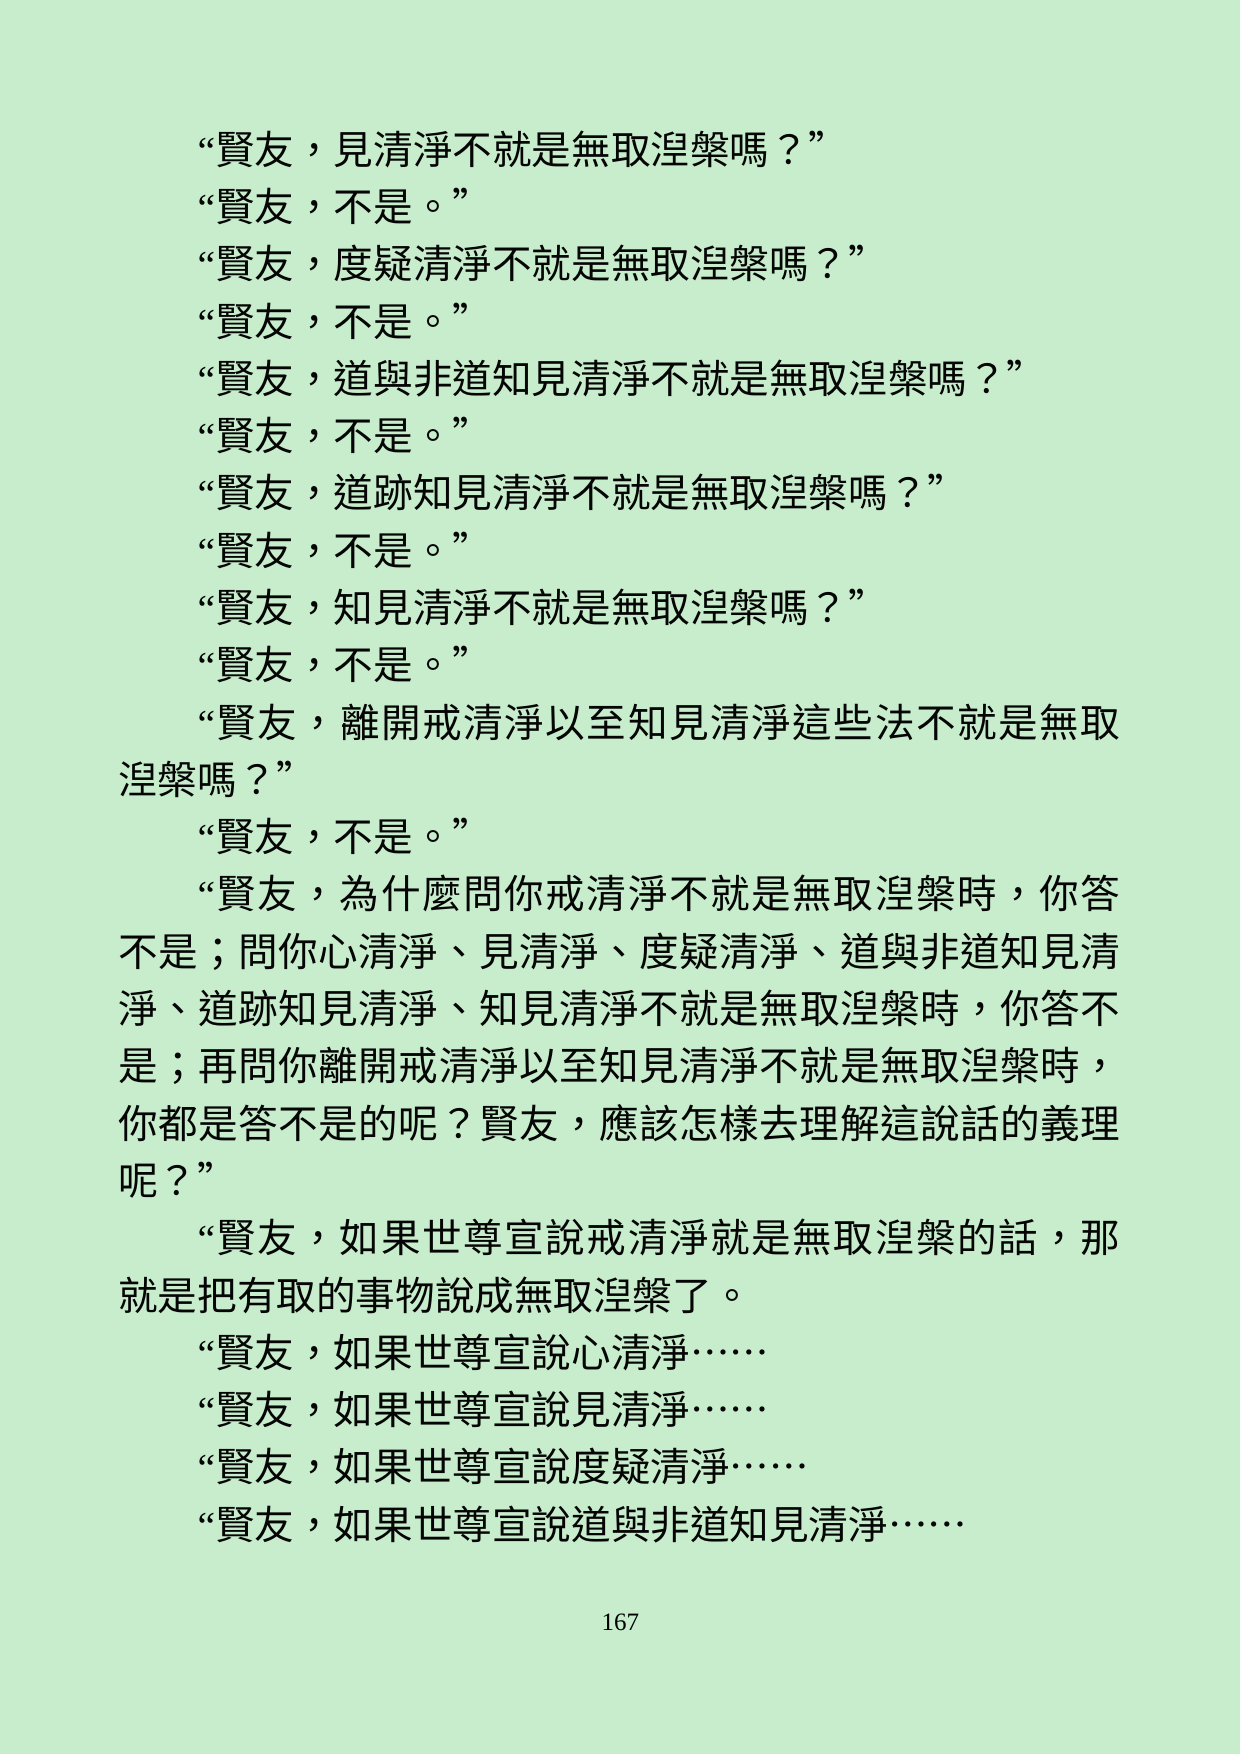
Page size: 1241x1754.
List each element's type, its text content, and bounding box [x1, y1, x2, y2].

text “賢友，道跡知見清淨不就是無取湼槃嗎？” [118, 462, 1122, 519]
text “賢友，不是。” [118, 519, 1122, 576]
text “賢友，如果世尊宣說見清淨…… [118, 1378, 1122, 1436]
text “賢友，不是。” [118, 175, 1122, 233]
text “賢友，不是。” [118, 404, 1122, 462]
text “賢友，為什麼問你戒清淨不就是無取湼槃時，你答不是；問你心清淨、見清淨、度疑清淨、道與非道知見清淨、道跡知見清淨、知見清淨不就是無取湼槃時，你答不是；再問你離開戒清淨以至知見清淨不就是無取湼槃時，你都是答不是的呢？賢友，應該怎樣去理解這說話的義理呢？” [118, 863, 1122, 1207]
text “賢友，見清淨不就是無取湼槃嗎？” [118, 118, 1122, 175]
text “賢友，如果世尊宣說道與非道知見清淨…… [118, 1493, 1122, 1550]
text “賢友，離開戒清淨以至知見清淨這些法不就是無取湼槃嗎？” [118, 691, 1122, 806]
text “賢友，不是。” [118, 806, 1122, 863]
text “賢友，如果世尊宣說度疑清淨…… [118, 1436, 1122, 1493]
text “賢友，如果世尊宣說戒清淨就是無取湼槃的話，那就是把有取的事物說成無取湼槃了。 [118, 1207, 1122, 1321]
text “賢友，知見清淨不就是無取湼槃嗎？” [118, 576, 1122, 634]
text “賢友，道與非道知見清淨不就是無取湼槃嗎？” [118, 347, 1122, 404]
text “賢友，如果世尊宣說心清淨…… [118, 1321, 1122, 1378]
text “賢友，不是。” [118, 634, 1122, 691]
text “賢友，不是。” [118, 290, 1122, 347]
text “賢友，度疑清淨不就是無取湼槃嗎？” [118, 233, 1122, 290]
